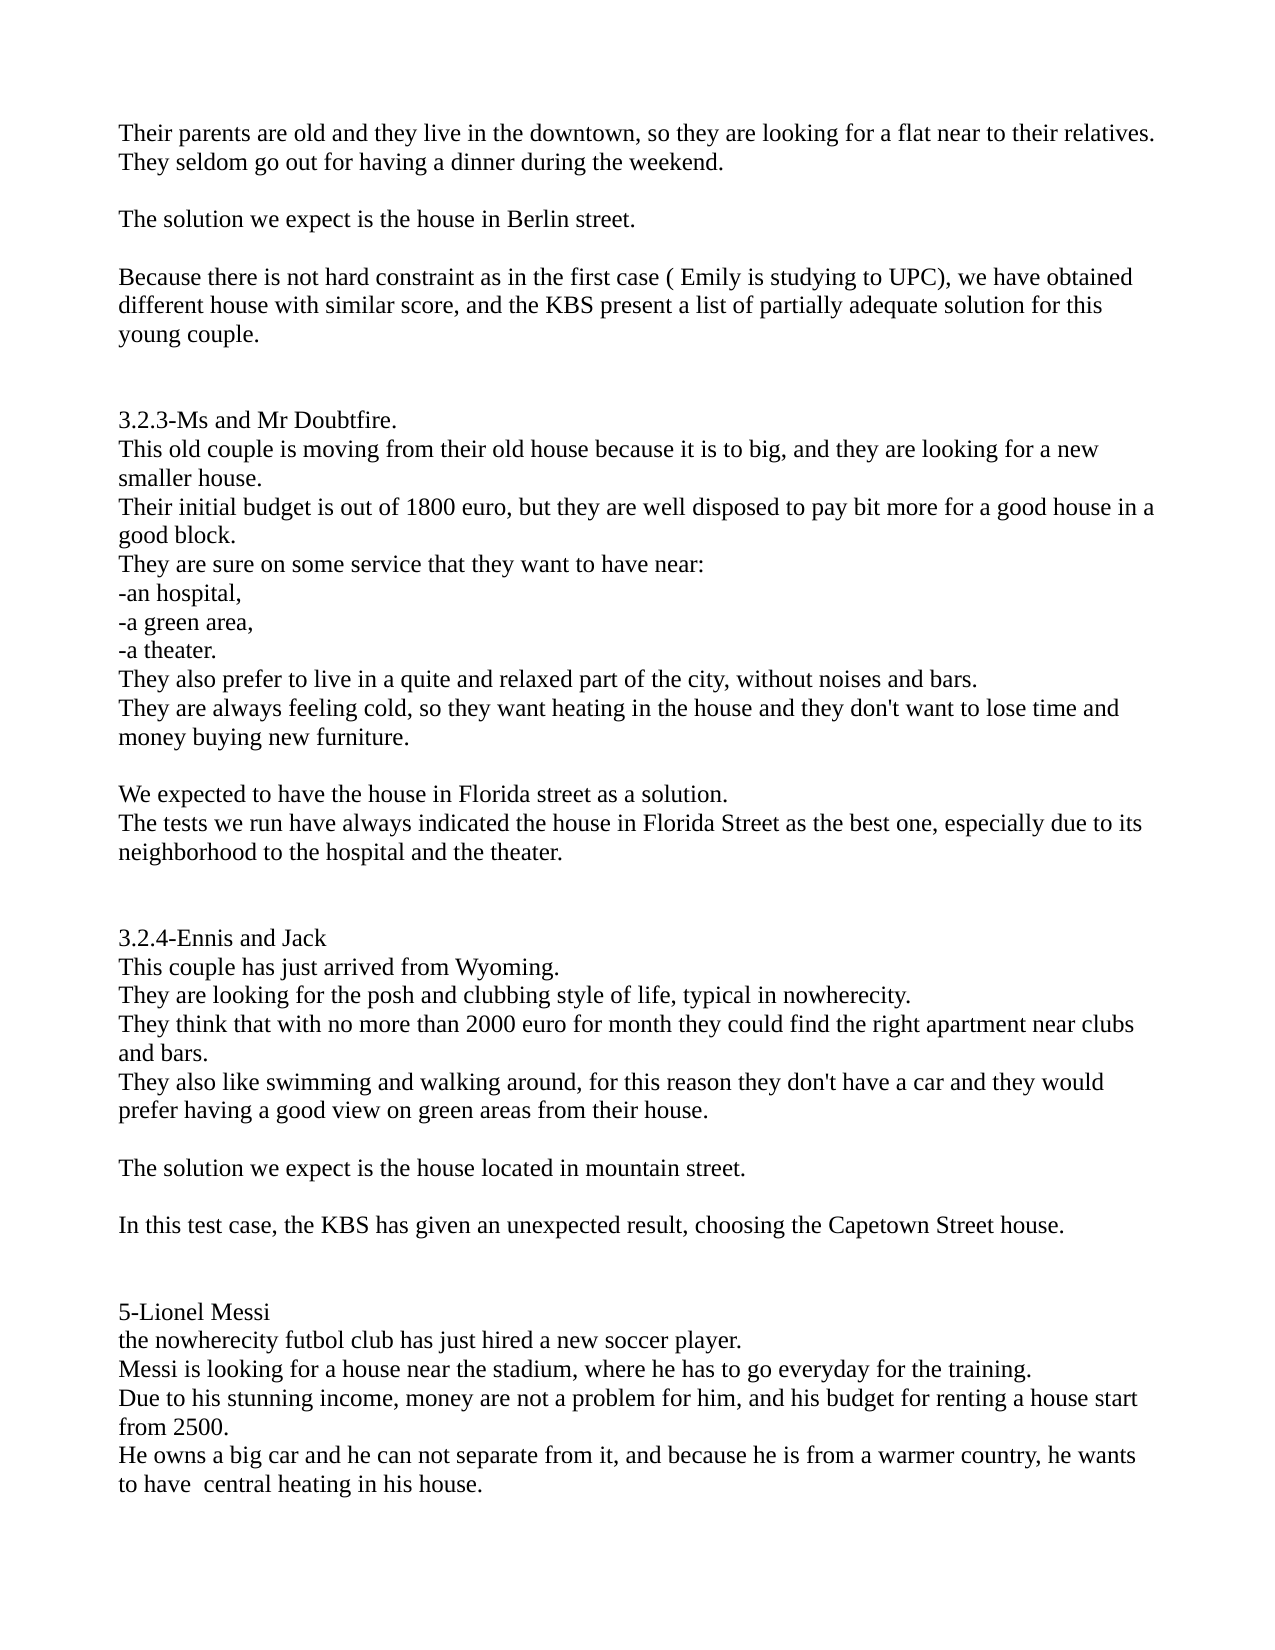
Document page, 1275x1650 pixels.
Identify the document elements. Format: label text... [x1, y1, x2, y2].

text This couple has just arrived from Wyoming. [118, 952, 1157, 981]
text Messi is looking for a house near the stadium, where he has to go everyday for the training. [118, 1354, 1157, 1383]
text The solution we expect is the house located in mountain street. [118, 1153, 1157, 1182]
text They are always feeling cold, so they want heating in the house and they don't want to lose time and money buying new furniture. [118, 693, 1157, 751]
text They seldom go out for having a dinner during the weekend. [118, 147, 1157, 176]
text The solution we expect is the house in Berlin street. [118, 204, 1157, 233]
text They are looking for the posh and clubbing style of life, typical in nowherecity. [118, 981, 1157, 1009]
text 3.2.3-Ms and Mr Doubtfire. [118, 406, 1157, 434]
text -a theater. [118, 636, 1157, 664]
text -an hospital, [118, 578, 1157, 607]
text Due to his stunning income, money are not a problem for him, and his budget for renting a house start from 2500. [118, 1383, 1157, 1441]
text They are sure on some service that they want to have near: [118, 549, 1157, 578]
text He owns a big car and he can not separate from it, and because he is from a warmer country, he wants to have central heating in his house. [118, 1441, 1157, 1498]
text They think that with no more than 2000 euro for month they could find the right apartment near clubs and bars. [118, 1009, 1157, 1067]
text They also like swimming and walking around, for this reason they don't have a car and they would prefer having a good view on green areas from their house. [118, 1067, 1157, 1124]
text Their initial budget is out of 1800 euro, but they are well disposed to pay bit more for a good house in a good block. [118, 492, 1157, 549]
text This old couple is moving from their old house because it is to big, and they are looking for a new smaller house. [118, 434, 1157, 492]
text The tests we run have always indicated the house in Florida Street as the best one, especially due to its neighborhood to the hospital and the theater. [118, 808, 1157, 866]
text Their parents are old and they live in the downtown, so they are looking for a flat near to their relatives. [118, 118, 1157, 147]
text They also prefer to live in a quite and relaxed part of the city, without noises and bars. [118, 664, 1157, 693]
text the nowherecity futbol club has just hired a new soccer player. [118, 1326, 1157, 1354]
text We expected to have the house in Florida street as a solution. [118, 779, 1157, 808]
text 5-Lionel Messi [118, 1297, 1157, 1326]
text -a green area, [118, 607, 1157, 636]
text In this test case, the KBS has given an unexpected result, choosing the Capetown Street house. [118, 1211, 1157, 1239]
text 3.2.4-Ennis and Jack [118, 923, 1157, 952]
text Because there is not hard constraint as in the first case ( Emily is studying to UPC), we have obtained different house with similar score, and the KBS present a list of partially adequate solution for this young couple. [118, 262, 1157, 348]
